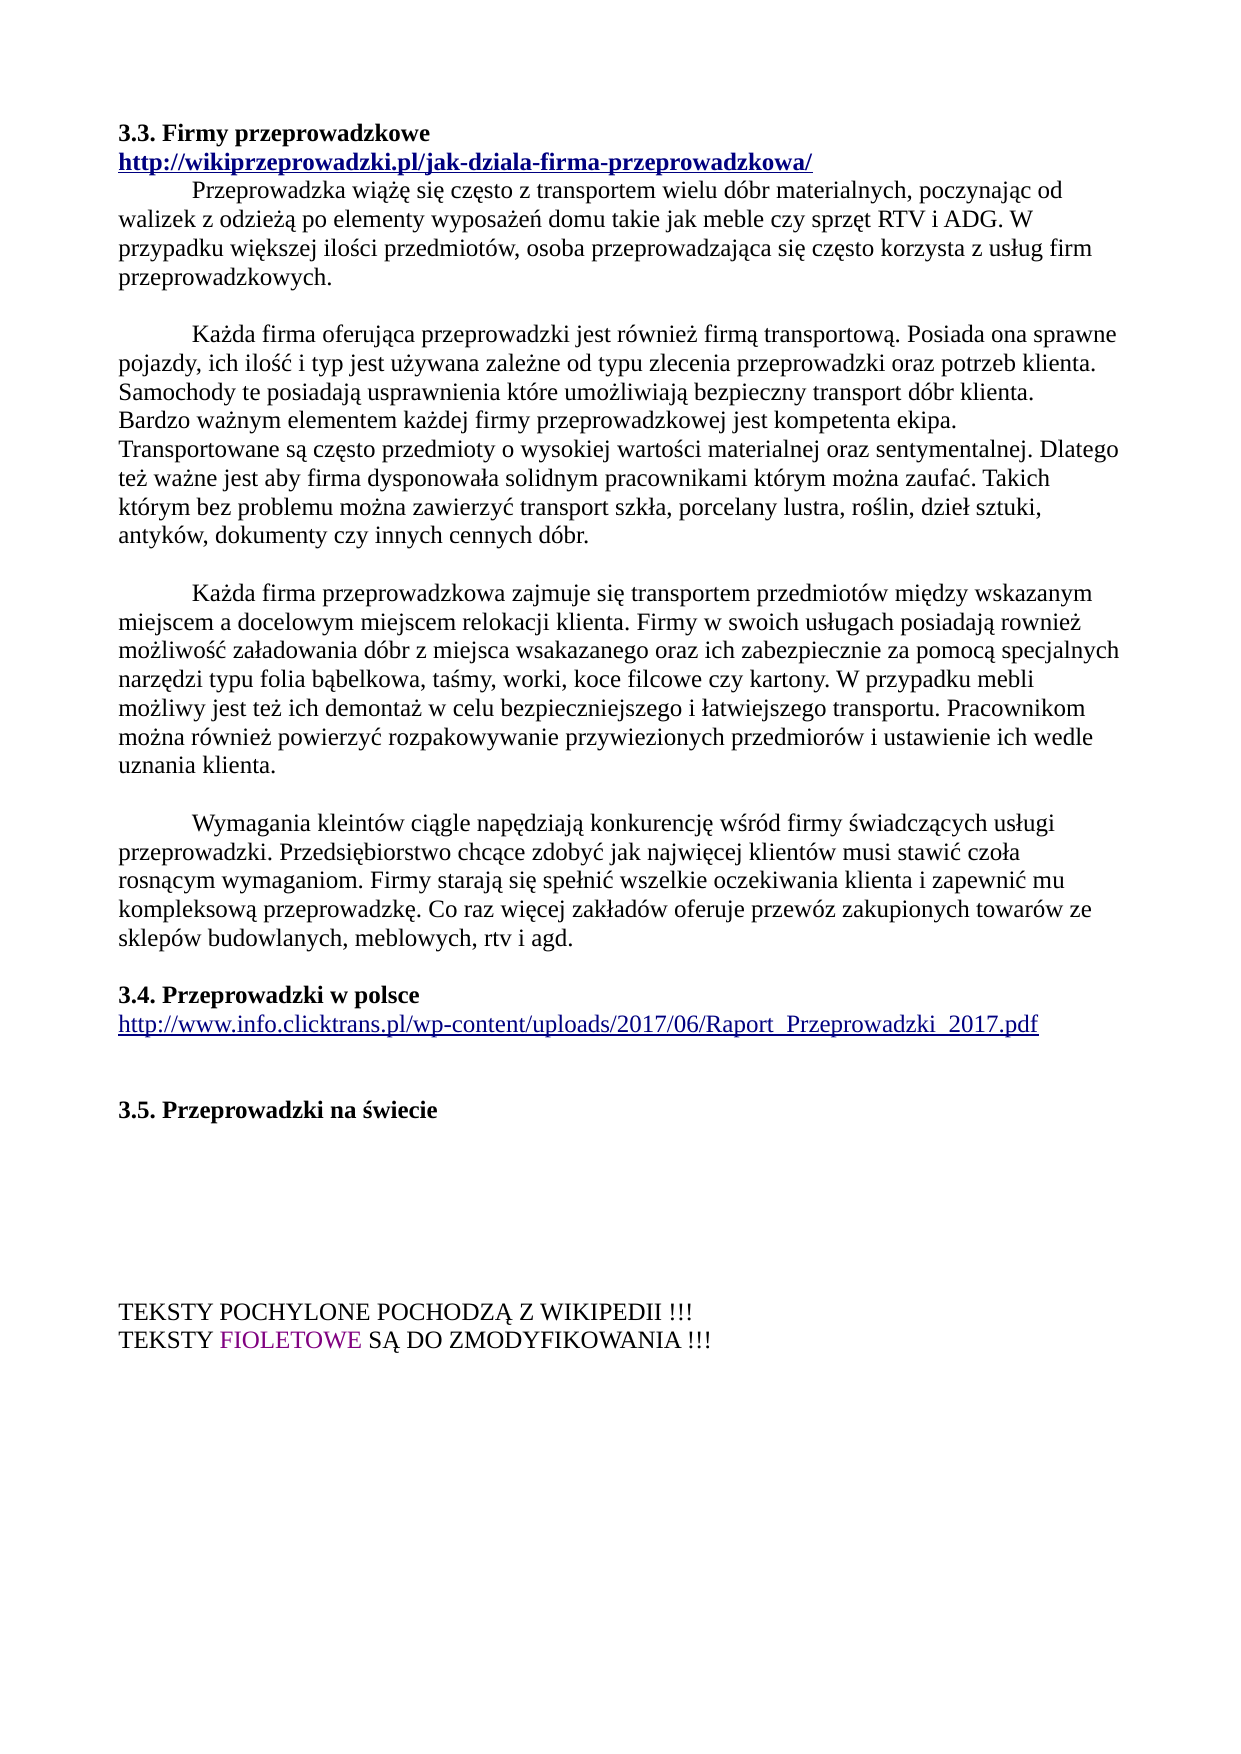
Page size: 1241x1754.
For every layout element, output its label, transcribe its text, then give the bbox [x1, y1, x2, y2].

text 3.5. Przeprowadzki na świecie [118, 1096, 1122, 1124]
text Przeprowadzka wiążę się często z transportem wielu dóbr materialnych, poczynając od walizek z odzieżą po elementy wyposażeń domu takie jak meble czy sprzęt RTV i ADG. W przypadku większej ilości przedmiotów, osoba przeprowadzająca się często korzysta z usług firm przeprowadzkowych. [118, 176, 1122, 291]
text Każda firma przeprowadzkowa zajmuje się transportem przedmiotów między wskazanym miejscem a docelowym miejscem relokacji klienta. Firmy w swoich usługach posiadają rownież możliwość załadowania dóbr z miejsca wsakazanego oraz ich zabezpiecznie za pomocą specjalnych narzędzi typu folia bąbelkowa, taśmy, worki, koce filcowe czy kartony. W przypadku mebli możliwy jest też ich demontaż w celu bezpieczniejszego i łatwiejszego transportu. Pracownikom można również powierzyć rozpakowywanie przywiezionych przedmiorów i ustawienie ich wedle uznania klienta. [118, 578, 1122, 779]
text Bardzo ważnym elementem każdej firmy przeprowadzkowej jest kompetenta ekipa. Transportowane są często przedmioty o wysokiej wartości materialnej oraz sentymentalnej. Dlatego też ważne jest aby firma dysponowała solidnym pracownikami którym można zaufać. Takich którym bez problemu można zawierzyć transport szkła, porcelany lustra, roślin, dzieł sztuki, antyków, dokumenty czy innych cennych dóbr. [118, 406, 1122, 549]
text Każda firma oferująca przeprowadzki jest również firmą transportową. Posiada ona sprawne pojazdy, ich ilość i typ jest używana zależne od typu zlecenia przeprowadzki oraz potrzeb klienta. Samochody te posiadają usprawnienia które umożliwiają bezpieczny transport dóbr klienta. [118, 319, 1122, 406]
text TEKSTY POCHYLONE POCHODZĄ Z WIKIPEDII !!! [118, 1297, 1122, 1326]
text Wymagania kleintów ciągle napędziają konkurencję wśród firmy świadczących usługi przeprowadzki. Przedsiębiorstwo chcące zdobyć jak najwięcej klientów musi stawić czoła rosnącym wymaganiom. Firmy starają się spełnić wszelkie oczekiwania klienta i zapewnić mu kompleksową przeprowadzkę. Co raz więcej zakładów oferuje przewóz zakupionych towarów ze sklepów budowlanych, meblowych, rtv i agd. [118, 808, 1122, 952]
text 3.3. Firmy przeprowadzkowe [118, 118, 1122, 147]
text TEKSTY FIOLETOWE SĄ DO ZMODYFIKOWANIA !!! [118, 1326, 1122, 1354]
text 3.4. Przeprowadzki w polsce http://www.info.clicktrans.pl/wp-content/uploads/2017/06/Raport_Przeprowadzki_2017.pdf [118, 981, 1122, 1038]
text http://wikiprzeprowadzki.pl/jak-dziala-firma-przeprowadzkowa/ [118, 147, 1122, 176]
